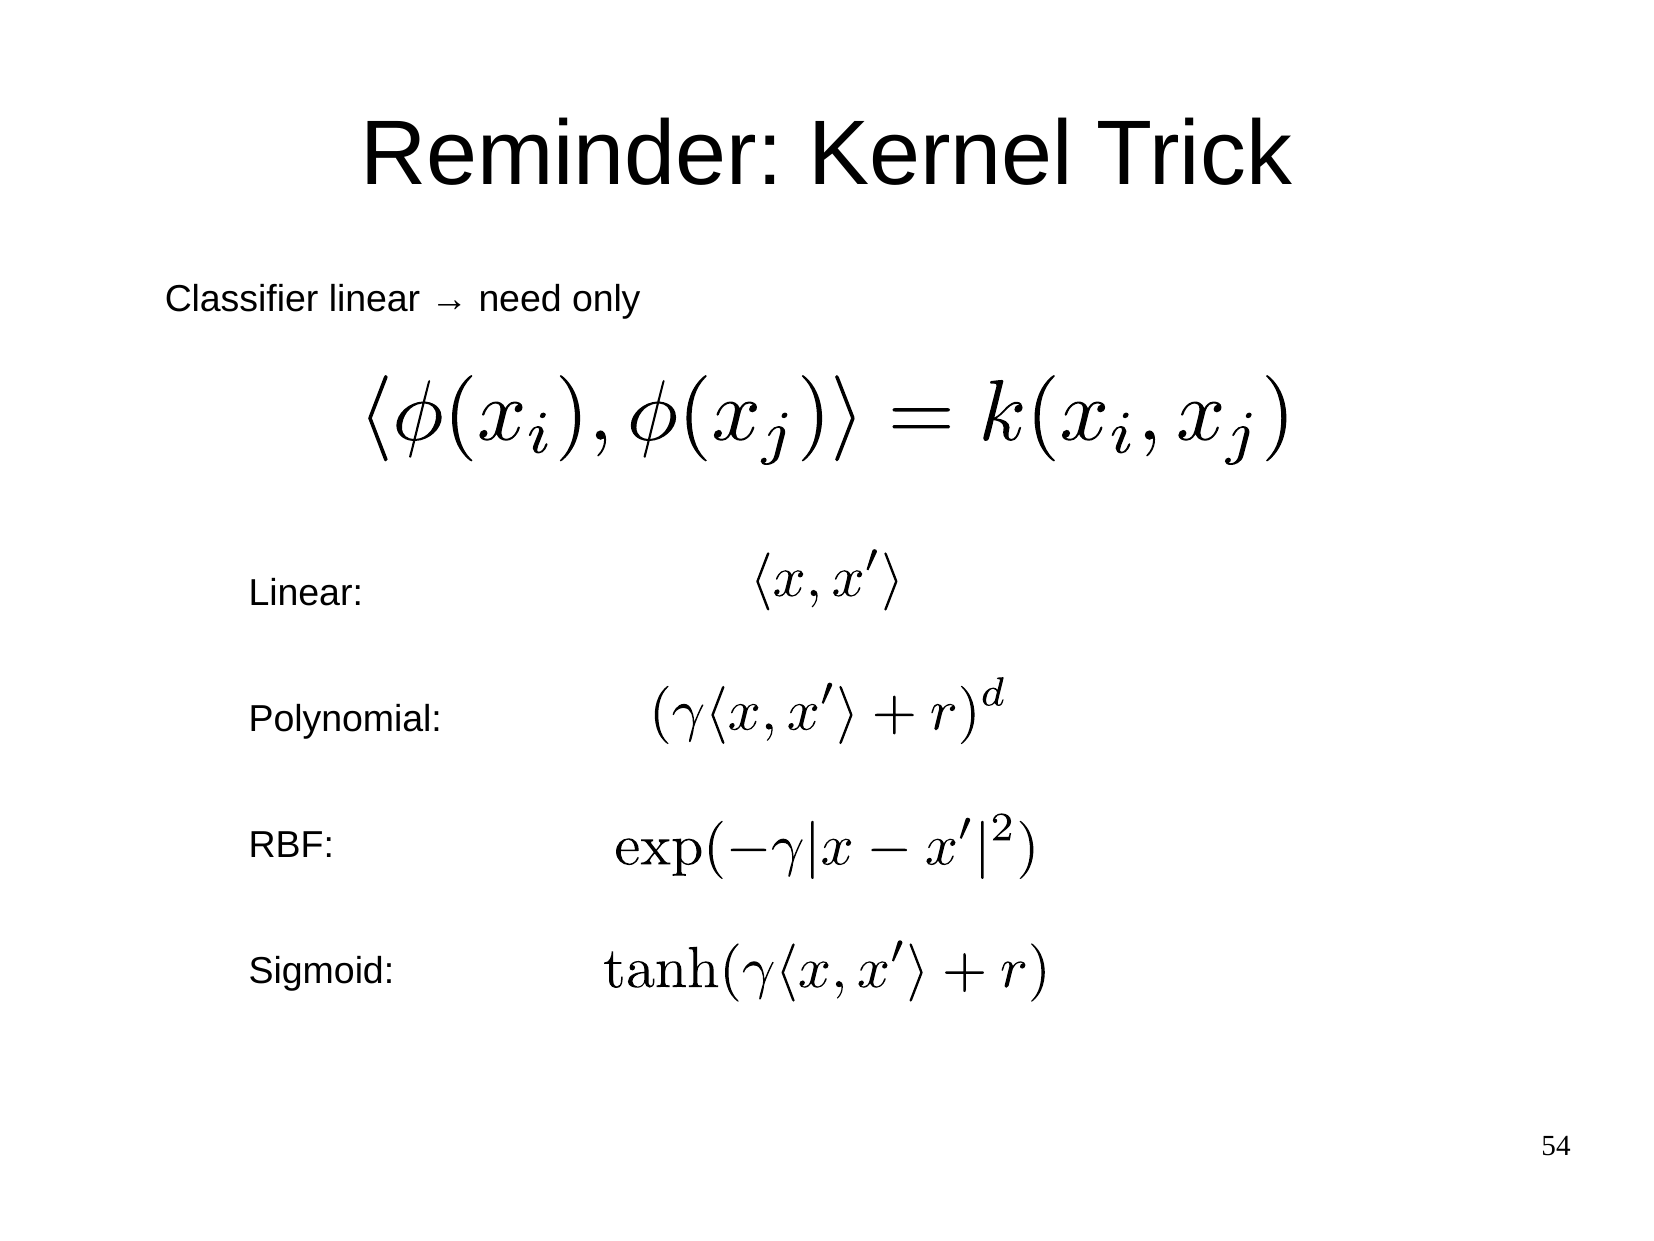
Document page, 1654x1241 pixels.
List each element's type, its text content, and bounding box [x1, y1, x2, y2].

text_box [614, 813, 1040, 880]
text_box [602, 940, 1051, 1002]
title Reminder: Kernel Trick [82, 49, 1571, 257]
text_box [749, 549, 904, 611]
text_box [649, 677, 1005, 745]
text_box Classifier linear → need only Linear: Polynomial: RBF: Sigmoid: [150, 270, 1471, 999]
text_box [358, 375, 1295, 466]
